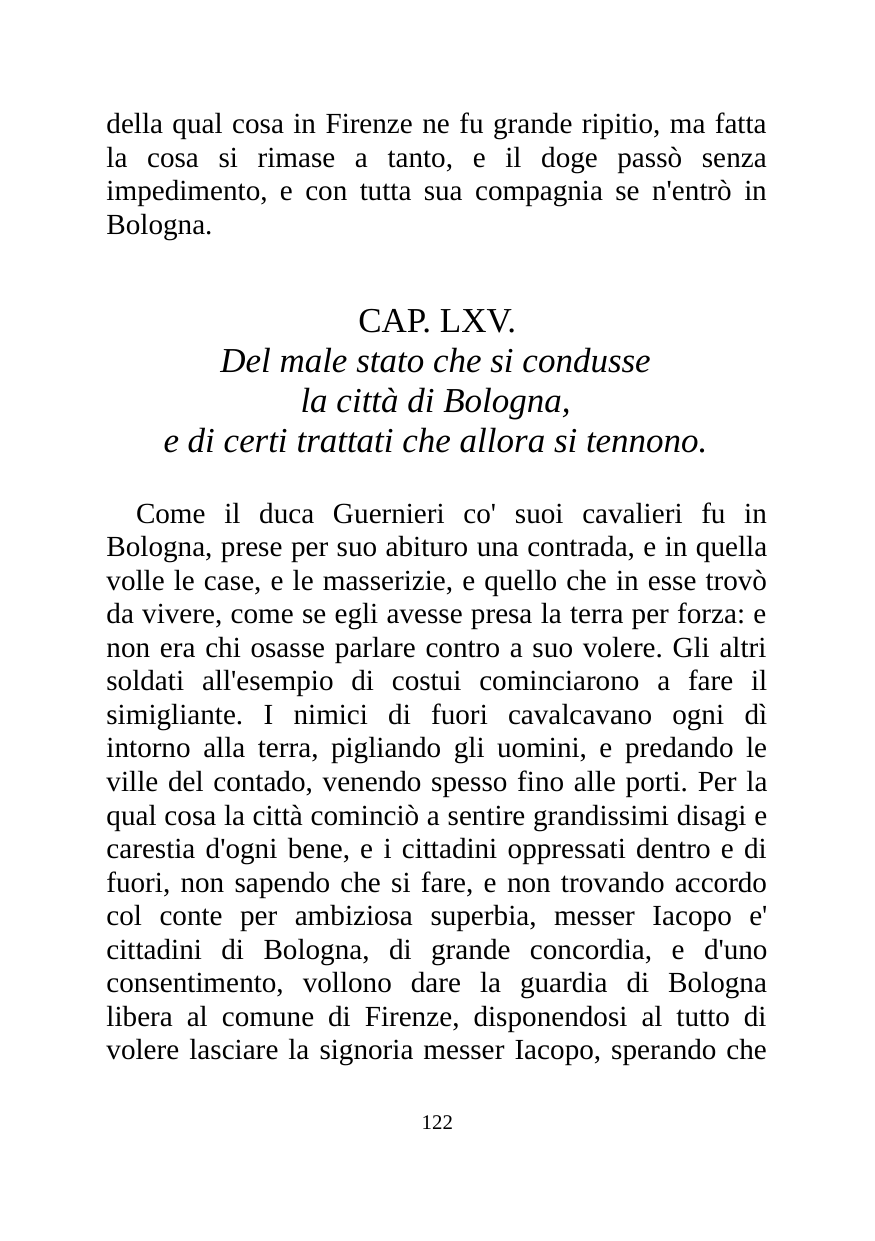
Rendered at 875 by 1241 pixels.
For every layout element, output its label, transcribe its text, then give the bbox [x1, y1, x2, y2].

text Come il duca Guernieri co' suoi cavalieri fu in Bologna, prese per suo abituro una contrada, e in quella volle le case, e le masserizie, e quello che in esse trovò da vivere, come se egli avesse presa la terra per forza: e non era chi osasse parlare contro a suo volere. Gli altri soldati all'esempio di costui cominciarono a fare il simigliante. I nimici di fuori cavalcavano ogni dì intorno alla terra, pigliando gli uomini, e predando le ville del contado, venendo spesso fino alle porti. Per la qual cosa la città cominciò a sentire grandissimi disagi e carestia d'ogni bene, e i cittadini oppressati dentro e di fuori, non sapendo che si fare, e non trovando accordo col conte per ambiziosa superbia, messer Iacopo e' cittadini di Bologna, di grande concordia, e d'uno consentimento, vollono dare la guardia di Bologna libera al comune di Firenze, disponendosi al tutto di volere lasciare la signoria messer Iacopo, sperando che [106, 496, 768, 1066]
subtitle CAP. LXV. Del male stato che si condusse la città di Bologna, e di certi trattati che allora si tennono. [106, 299, 768, 460]
text della qual cosa in Firenze ne fu grande ripitio, ma fatta la cosa si rimase a tanto, e il doge passò senza impedimento, e con tutta sua compagnia se n'entrò in Bologna. [106, 106, 768, 240]
